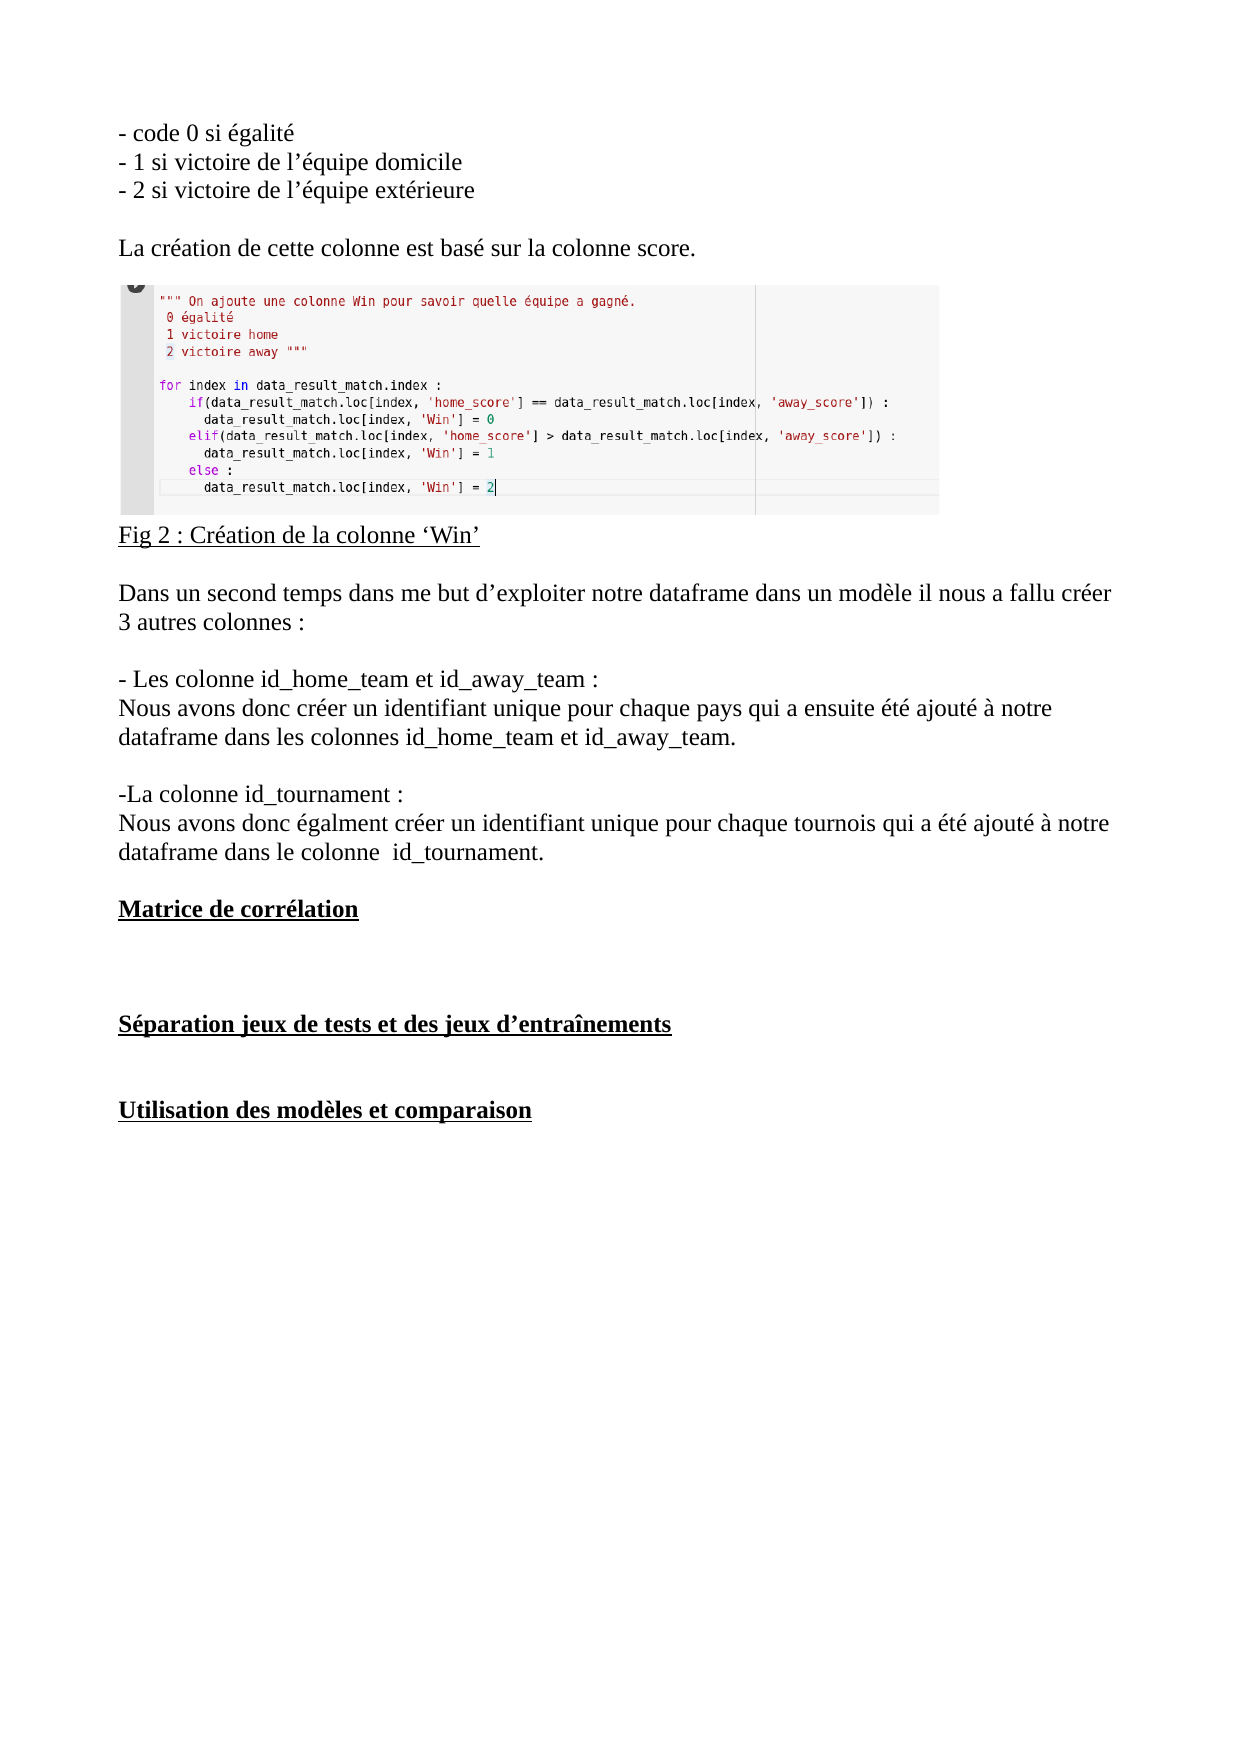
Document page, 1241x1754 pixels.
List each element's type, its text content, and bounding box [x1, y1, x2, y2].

text Fig 2 : Création de la colonne ‘Win’ [118, 521, 1122, 549]
text Utilisation des modèles et comparaison [118, 1096, 1122, 1124]
text -La colonne id_tournament : [118, 779, 1122, 808]
text - 2 si victoire de l’équipe extérieure [118, 176, 1122, 204]
text Nous avons donc créer un identifiant unique pour chaque pays qui a ensuite été ajouté à notre dataframe dans les colonnes id_home_team et id_away_team. [118, 693, 1122, 751]
text Séparation jeux de tests et des jeux d’entraînements [118, 1009, 1122, 1038]
text Matrice de corrélation [118, 894, 1122, 923]
picture [120, 285, 940, 515]
text - code 0 si égalité [118, 118, 1122, 147]
text Nous avons donc égalment créer un identifiant unique pour chaque tournois qui a été ajouté à notre dataframe dans le colonne id_tournament. [118, 808, 1122, 866]
text La création de cette colonne est basé sur la colonne score. [118, 233, 1122, 262]
text - Les colonne id_home_team et id_away_team : [118, 664, 1122, 693]
text - 1 si victoire de l’équipe domicile [118, 147, 1122, 176]
text Dans un second temps dans me but d’exploiter notre dataframe dans un modèle il nous a fallu créer 3 autres colonnes : [118, 578, 1122, 636]
